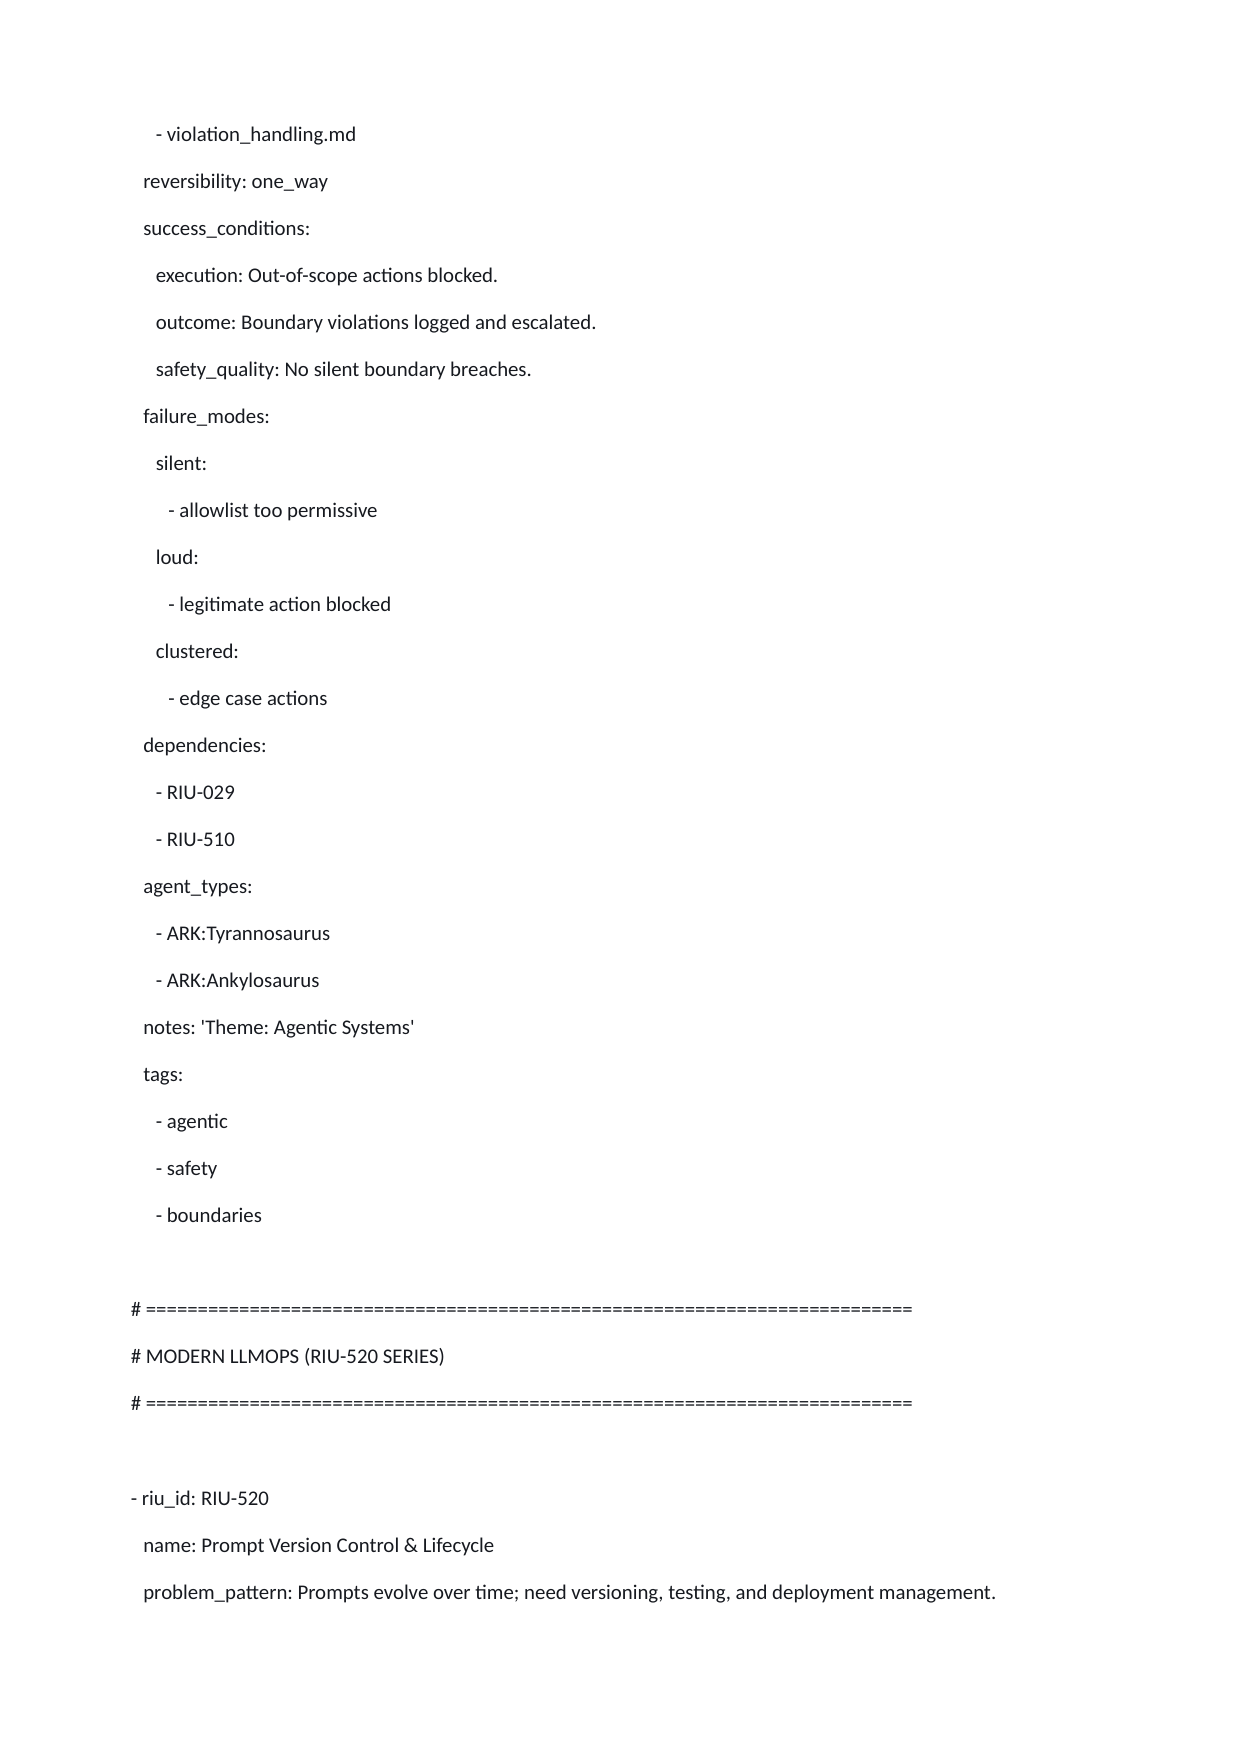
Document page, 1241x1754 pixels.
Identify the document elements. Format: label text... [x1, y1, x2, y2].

text - allowlist too permissive [118, 494, 1122, 523]
text success_conditions: [118, 212, 1122, 241]
text - RIU-029 [118, 776, 1122, 804]
text silent: [118, 447, 1122, 476]
text - ARK:Ankylosaurus [118, 964, 1122, 992]
text name: Prompt Version Control & Lifecycle [118, 1529, 1122, 1557]
text - agentic [118, 1105, 1122, 1133]
text tags: [118, 1058, 1122, 1086]
text - safety [118, 1152, 1122, 1180]
text failure_modes: [118, 400, 1122, 429]
text problem_pattern: Prompts evolve over time; need versioning, testing, and deployment management. [118, 1576, 1122, 1604]
text - boundaries [118, 1199, 1122, 1227]
text - ARK:Tyrannosaurus [118, 917, 1122, 946]
text notes: 'Theme: Agentic Systems' [118, 1011, 1122, 1039]
text # ========================================================================== [118, 1387, 1122, 1416]
text - RIU-510 [118, 823, 1122, 852]
text - riu_id: RIU-520 [118, 1482, 1122, 1511]
text outcome: Boundary violations logged and escalated. [118, 306, 1122, 335]
text - legitimate action blocked [118, 588, 1122, 617]
text # ========================================================================== [118, 1293, 1122, 1322]
text agent_types: [118, 870, 1122, 898]
text # MODERN LLMOPS (RIU-520 SERIES) [118, 1340, 1122, 1369]
text safety_quality: No silent boundary breaches. [118, 353, 1122, 382]
text dependencies: [118, 729, 1122, 758]
text loud: [118, 541, 1122, 570]
text execution: Out-of-scope actions blocked. [118, 259, 1122, 288]
text - edge case actions [118, 682, 1122, 711]
text clustered: [118, 635, 1122, 664]
text - violation_handling.md [118, 118, 1122, 147]
text reversibility: one_way [118, 165, 1122, 194]
